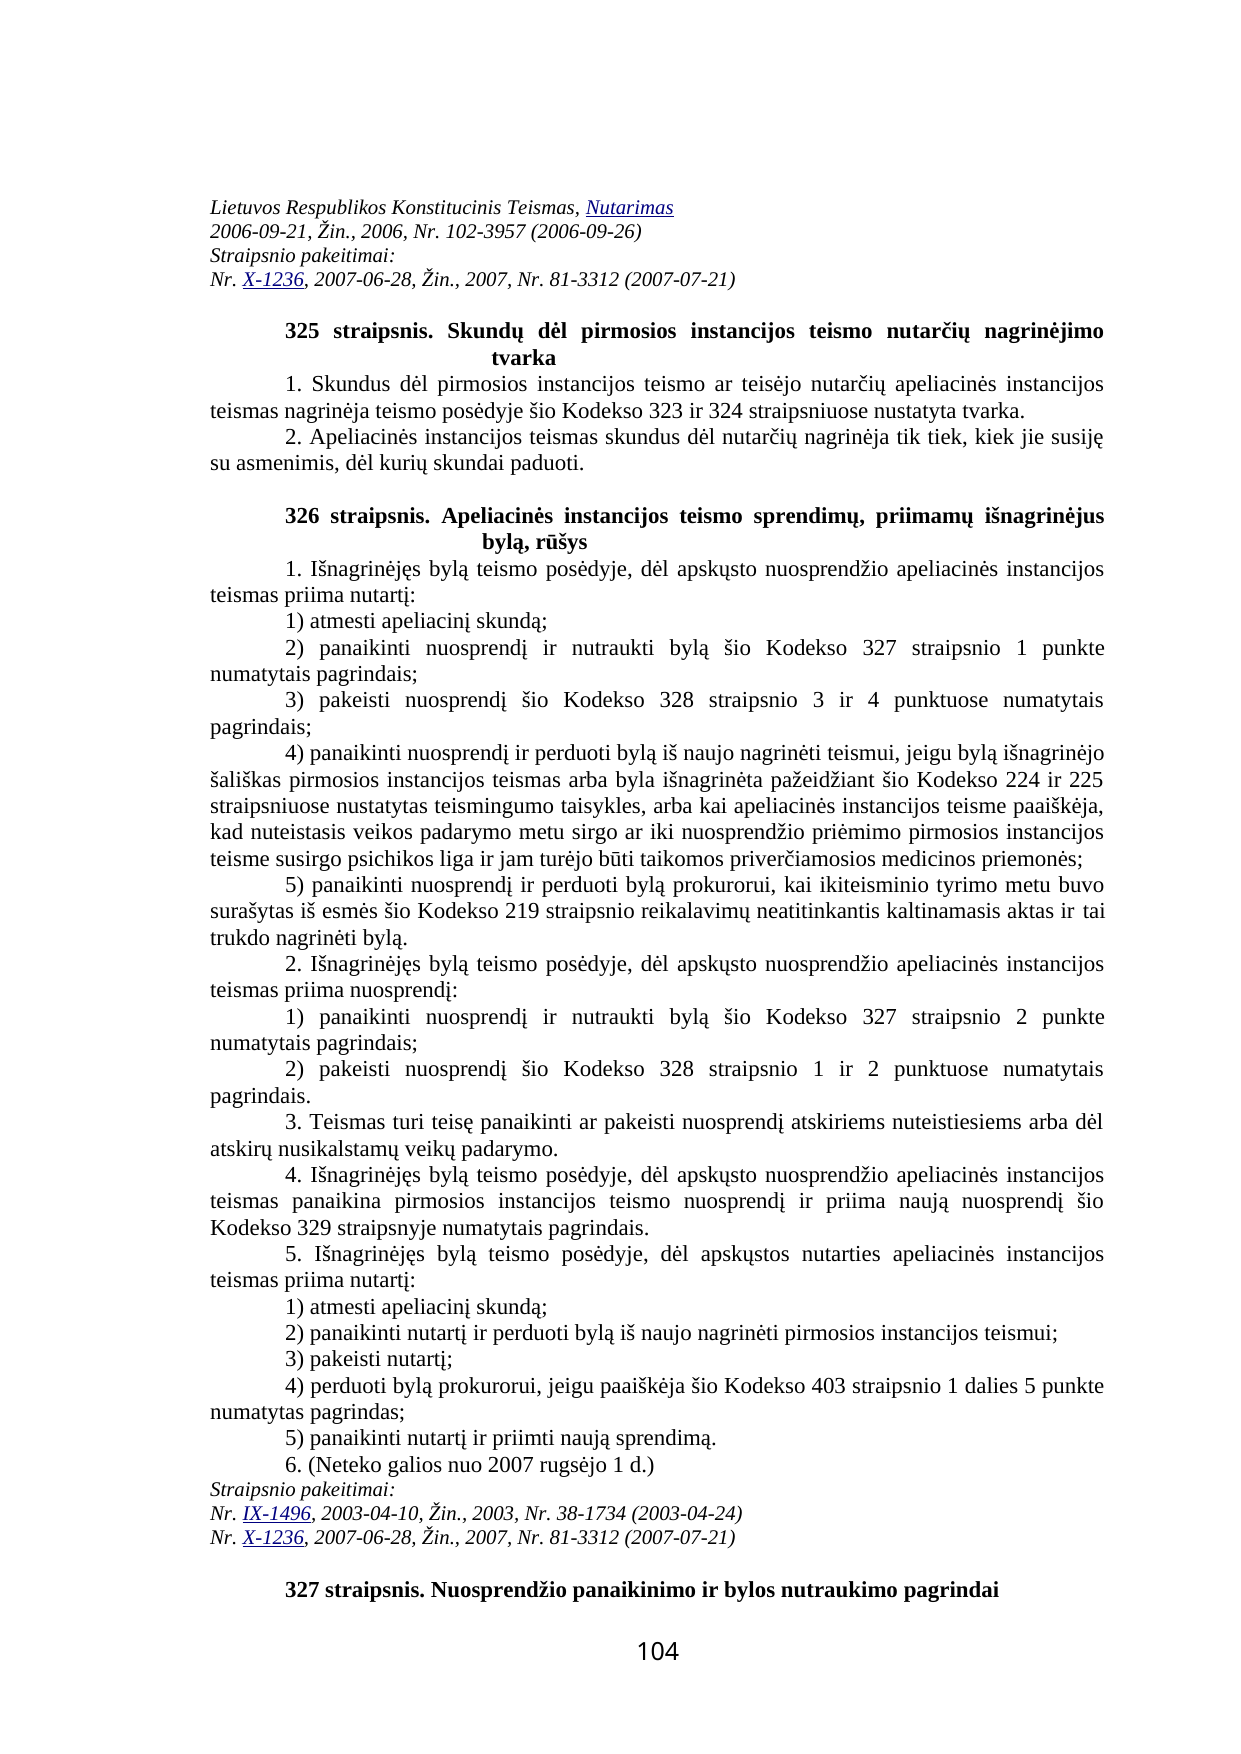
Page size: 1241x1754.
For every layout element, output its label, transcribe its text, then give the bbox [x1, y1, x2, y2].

text Nr. X-1236, 2007-06-28, Žin., 2007, Nr. 81-3312 (2007-07-21) [210, 1525, 1106, 1549]
text 1) panaikinti nuosprendį ir nutraukti bylą šio Kodekso 327 straipsnio 2 punkte numatytais pagrindais; [210, 1003, 1106, 1056]
text Nr. X-1236, 2007-06-28, Žin., 2007, Nr. 81-3312 (2007-07-21) [210, 267, 1106, 291]
text 2. Išnagrinėjęs bylą teismo posėdyje, dėl apskųsto nuosprendžio apeliacinės instancijos teismas priima nuosprendį: [210, 950, 1106, 1003]
text 1. Skundus dėl pirmosios instancijos teismo ar teisėjo nutarčių apeliacinės instancijos teismas nagrinėja teismo posėdyje šio Kodekso 323 ir 324 straipsniuose nustatyta tvarka. [210, 370, 1106, 423]
text 3. Teismas turi teisę panaikinti ar pakeisti nuosprendį atskiriems nuteistiesiems arba dėl atskirų nusikalstamų veikų padarymo. [210, 1108, 1106, 1161]
text 4) panaikinti nuosprendį ir perduoti bylą iš naujo nagrinėti teismui, jeigu bylą išnagrinėjo šališkas pirmosios instancijos teismas arba byla išnagrinėta pažeidžiant šio Kodekso 224 ir 225 straipsniuose nustatytas teismingumo taisykles, arba kai apeliacinės instancijos teisme paaiškėja, kad nuteistasis veikos padarymo metu sirgo ar iki nuosprendžio priėmimo pirmosios instancijos teisme susirgo psichikos liga ir jam turėjo būti taikomos priverčiamosios medicinos priemonės; [210, 739, 1106, 871]
text 326 straipsnis. Apeliacinės instancijos teismo sprendimų, priimamų išnagrinėjus bylą, rūšys [285, 502, 1106, 555]
text 2) pakeisti nuosprendį šio Kodekso 328 straipsnio 1 ir 2 punktuose numatytais pagrindais. [210, 1056, 1106, 1108]
text Straipsnio pakeitimai: [210, 243, 1106, 267]
text 3) pakeisti nutartį; [210, 1345, 1106, 1372]
text 1. Išnagrinėjęs bylą teismo posėdyje, dėl apskųsto nuosprendžio apeliacinės instancijos teismas priima nutartį: [210, 555, 1106, 607]
text Lietuvos Respublikos Konstitucinis Teismas, Nutarimas [210, 195, 1106, 219]
text 1) atmesti apeliacinį skundą; [210, 607, 1106, 634]
text 3) pakeisti nuosprendį šio Kodekso 328 straipsnio 3 ir 4 punktuose numatytais pagrindais; [210, 687, 1106, 739]
text 1) atmesti apeliacinį skundą; [210, 1293, 1106, 1319]
text 5) panaikinti nuosprendį ir perduoti bylą prokurorui, kai ikiteisminio tyrimo metu buvo surašytas iš esmės šio Kodekso 219 straipsnio reikalavimų neatitinkantis kaltinamasis aktas ir tai trukdo nagrinėti bylą. [210, 871, 1106, 950]
text 2. Apeliacinės instancijos teismas skundus dėl nutarčių nagrinėja tik tiek, kiek jie susiję su asmenimis, dėl kurių skundai paduoti. [210, 423, 1106, 476]
text 2006-09-21, Žin., 2006, Nr. 102-3957 (2006-09-26) [210, 219, 1106, 243]
text 325 straipsnis. Skundų dėl pirmosios instancijos teismo nutarčių nagrinėjimo tvarka [285, 318, 1106, 370]
text 4. Išnagrinėjęs bylą teismo posėdyje, dėl apskųsto nuosprendžio apeliacinės instancijos teismas panaikina pirmosios instancijos teismo nuosprendį ir priima naują nuosprendį šio Kodekso 329 straipsnyje numatytais pagrindais. [210, 1161, 1106, 1240]
text Straipsnio pakeitimai: [210, 1477, 1106, 1501]
text 2) panaikinti nutartį ir perduoti bylą iš naujo nagrinėti pirmosios instancijos teismui; [210, 1319, 1106, 1345]
text 6. (Neteko galios nuo 2007 rugsėjo 1 d.) [210, 1451, 1106, 1477]
text 2) panaikinti nuosprendį ir nutraukti bylą šio Kodekso 327 straipsnio 1 punkte numatytais pagrindais; [210, 634, 1106, 687]
text Nr. IX-1496, 2003-04-10, Žin., 2003, Nr. 38-1734 (2003-04-24) [210, 1501, 1106, 1525]
text 5. Išnagrinėjęs bylą teismo posėdyje, dėl apskųstos nutarties apeliacinės instancijos teismas priima nutartį: [210, 1240, 1106, 1293]
text 4) perduoti bylą prokurorui, jeigu paaiškėja šio Kodekso 403 straipsnio 1 dalies 5 punkte numatytas pagrindas; [210, 1372, 1106, 1424]
text 327 straipsnis. Nuosprendžio panaikinimo ir bylos nutraukimo pagrindai [210, 1576, 1106, 1602]
text 5) panaikinti nutartį ir priimti naują sprendimą. [210, 1424, 1106, 1451]
